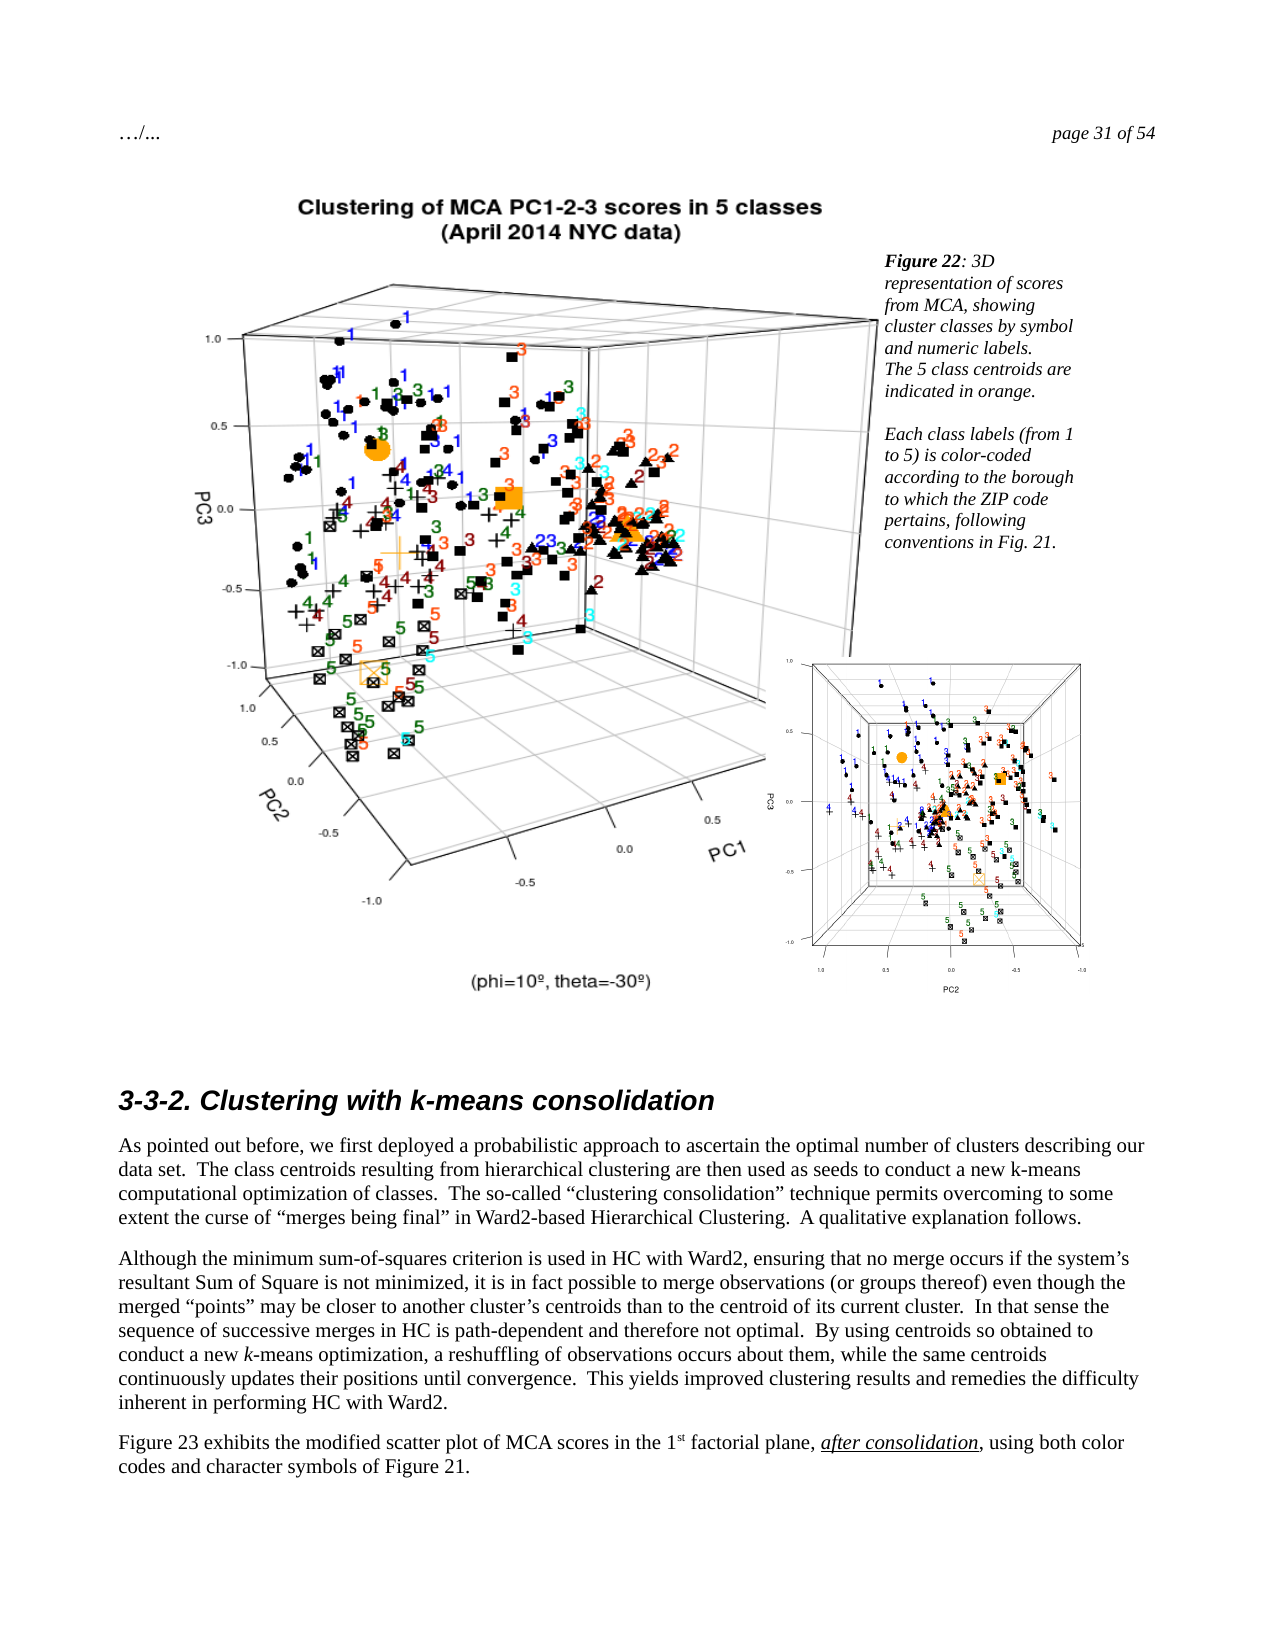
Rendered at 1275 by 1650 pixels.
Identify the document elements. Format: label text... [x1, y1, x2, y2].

list As pointed out before, we first deployed a probabilistic approach to ascertain the optimal number of clusters describing our data set. The class centroids resulting from hierarchical clustering are then used as seeds to conduct a new k-means computational optimization of classes. The so-called “clustering consolidation” technique permits overcoming to some extent the curse of “merges being final” in Ward2-based Hierarchical Clustering. A qualitative explanation follows. [118, 1133, 1157, 1229]
text The 5 class centroids are indicated in orange. [885, 358, 1091, 401]
list Although the minimum sum-of-squares criterion is used in HC with Ward2, ensuring that no merge occurs if the system’s resultant Sum of Square is not minimized, it is in fact possible to merge observations (or groups thereof) even though the merged “points” may be closer to another cluster’s centroids than to the centroid of its current cluster. In that sense the sequence of successive merges in HC is path-dependent and therefore not optimal. By using centroids so obtained to conduct a new k-means optimization, a reshuffling of observations occurs about them, while the same centroids continuously updates their positions until convergence. This yields improved clustering results and remedies the difficulty inherent in performing HC with Ward2. [118, 1246, 1157, 1414]
subtitle 3-3-2. Clustering with k-means consolidation [118, 1084, 1157, 1117]
picture [185, 193, 1090, 995]
text Figure 22: 3D representation of scores from MCA, showing cluster classes by symbol and numeric labels. [885, 250, 1091, 358]
text Each class labels (from 1 to 5) is color-coded according to the borough to which the ZIP code pertains, following conventions in Fig. 21. [885, 423, 1091, 552]
list Figure 23 exhibits the modified scatter plot of MCA scores in the 1st factorial plane, after consolidation, using both color codes and character symbols of Figure 21. [118, 1430, 1157, 1478]
